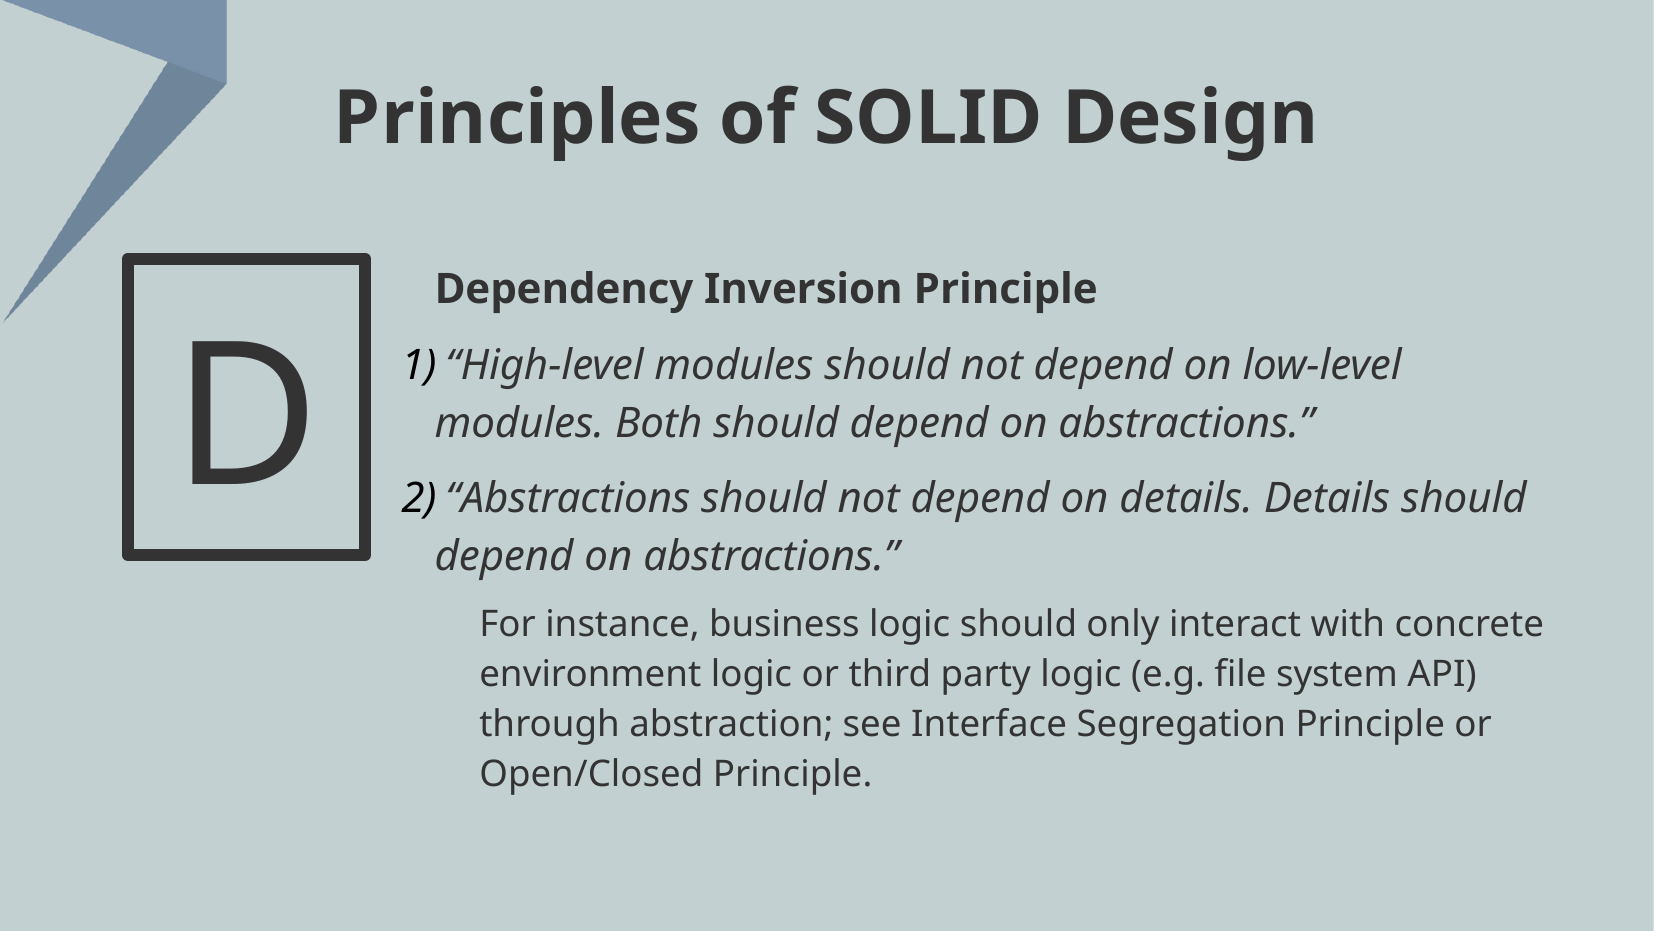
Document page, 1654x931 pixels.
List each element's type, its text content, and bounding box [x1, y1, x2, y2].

list Dependency Inversion Principle “High-level modules should not depend on low-level modules. Both should depend on abstractions.” “Abstractions should not depend on details. Details should depend on abstractions.” For instance, business logic should only interact with concrete environment logic or third party logic (e.g. file system API) through abstraction; see Interface Segregation Principle or Open/Closed Principle. [390, 258, 1572, 799]
text_box D [128, 258, 365, 555]
picture [0, 0, 1654, 931]
title Principles of SOLID Design [82, 37, 1571, 193]
